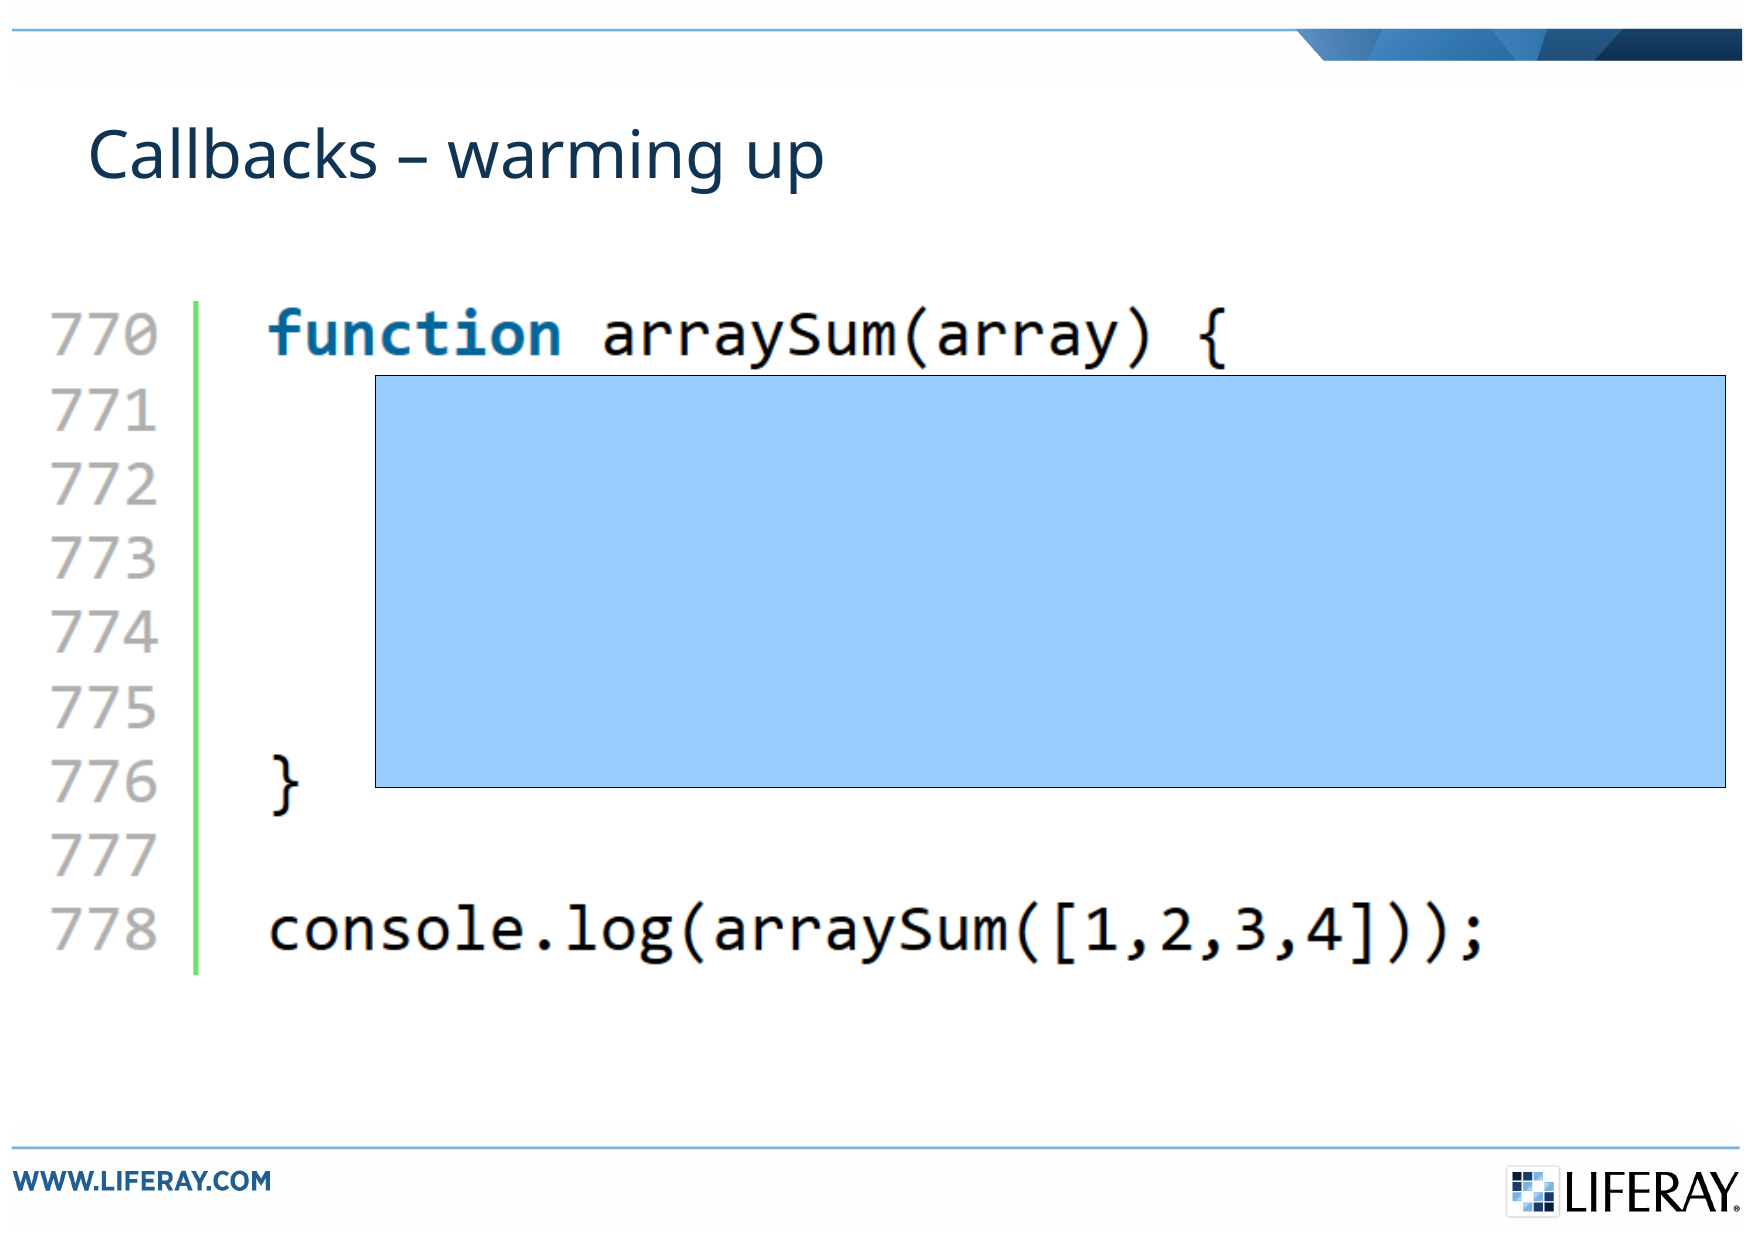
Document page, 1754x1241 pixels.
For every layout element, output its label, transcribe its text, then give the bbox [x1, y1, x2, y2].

picture [37, 301, 1726, 976]
picture [10, 1124, 1741, 1234]
text_box [375, 375, 1726, 788]
picture [12, 0, 1743, 84]
title Callbacks – warming up [87, 49, 1667, 257]
